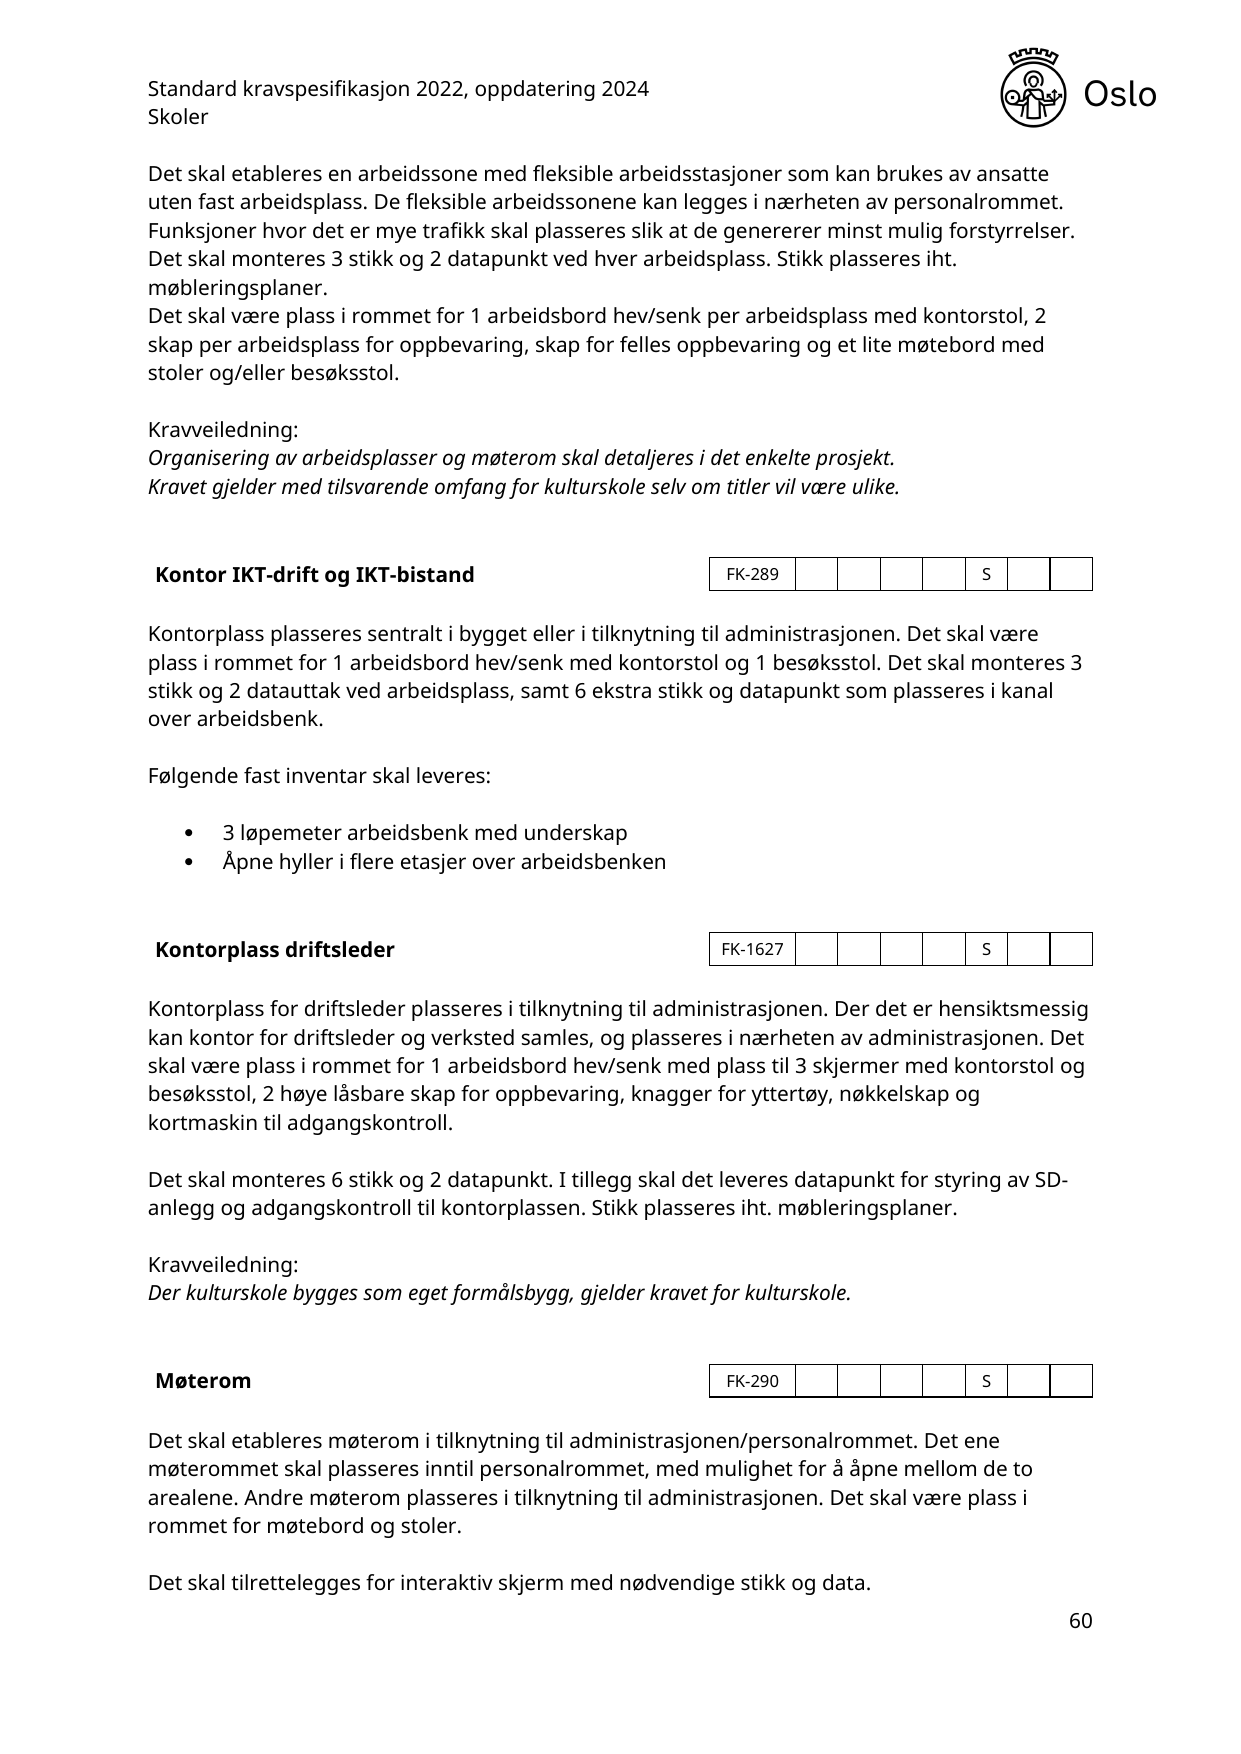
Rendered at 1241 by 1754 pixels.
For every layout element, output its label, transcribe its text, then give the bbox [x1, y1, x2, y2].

table_header [1051, 933, 1092, 965]
table_header [881, 558, 922, 590]
text Kontorplass plasseres sentralt i bygget eller i tilknytning til administrasjonen. Det skal være plass i rommet for 1 arbeidsbord hev/senk med kontorstol og 1 besøksstol. Det skal monteres 3 stikk og 2 datauttak ved arbeidsplass, samt 6 ekstra stikk og datapunkt som plasseres i kanal over arbeidsbenk. [148, 619, 1093, 733]
table_header [1008, 558, 1049, 590]
table_header [796, 933, 837, 965]
table_header [923, 933, 965, 965]
text Det skal etableres møterom i tilknytning til administrasjonen/personalrommet. Det ene møterommet skal plasseres inntil personalrommet, med mulighet for å åpne mellom de to arealene. Andre møterom plasseres i tilknytning til administrasjonen. Det skal være plass i rommet for møtebord og stoler. [148, 1426, 1093, 1540]
text Det skal monteres 3 stikk og 2 datapunkt ved hver arbeidsplass. Stikk plasseres iht. møbleringsplaner. [148, 244, 1093, 301]
table_header FK-1627 [710, 933, 795, 965]
table_header [923, 558, 965, 590]
text Organisering av arbeidsplasser og møterom skal detaljeres i det enkelte prosjekt. Kravet gjelder med tilsvarende omfang for kulturskole selv om titler vil være ulike. [148, 443, 1093, 500]
table_header S [966, 1365, 1007, 1396]
table_header [1008, 933, 1049, 965]
table_header Møterom [148, 1364, 709, 1396]
table_header [923, 1365, 965, 1396]
table_header [796, 558, 837, 590]
list 3 løpemeter arbeidsbenk med underskap [185, 818, 1093, 847]
text Det skal tilrettelegges for interaktiv skjerm med nødvendige stikk og data. [148, 1568, 1093, 1597]
text Det skal monteres 6 stikk og 2 datapunkt. I tillegg skal det leveres datapunkt for styring av SD-anlegg og adgangskontroll til kontorplassen. Stikk plasseres iht. møbleringsplaner. [148, 1165, 1093, 1222]
table_header [881, 933, 922, 965]
text Kontorplass for driftsleder plasseres i tilknytning til administrasjonen. Der det er hensiktsmessig kan kontor for driftsleder og verksted samles, og plasseres i nærheten av administrasjonen. Det skal være plass i rommet for 1 arbeidsbord hev/senk med plass til 3 skjermer med kontorstol og besøksstol, 2 høye låsbare skap for oppbevaring, knagger for yttertøy, nøkkelskap og kortmaskin til adgangskontroll. [148, 994, 1093, 1136]
table_header [881, 1365, 922, 1396]
table_header S [966, 558, 1007, 590]
table_header FK-289 [710, 558, 795, 590]
table_header [1051, 558, 1092, 590]
text Det skal være plass i rommet for 1 arbeidsbord hev/senk per arbeidsplass med kontorstol, 2 skap per arbeidsplass for oppbevaring, skap for felles oppbevaring og et lite møtebord med stoler og/eller besøksstol. [148, 301, 1093, 387]
text Kravveiledning: [148, 415, 1093, 443]
table_header [1051, 1365, 1092, 1396]
table_header [1008, 1365, 1049, 1396]
text Følgende fast inventar skal leveres: [148, 761, 1093, 790]
table_header [838, 1365, 880, 1396]
table_header Kontorplass driftsleder [148, 932, 709, 965]
text Der kulturskole bygges som eget formålsbygg, gjelder kravet for kulturskole. [148, 1278, 1093, 1307]
table_header FK-290 [710, 1365, 795, 1396]
text Det skal etableres en arbeidssone med fleksible arbeidsstasjoner som kan brukes av ansatte uten fast arbeidsplass. De fleksible arbeidssonene kan legges i nærheten av personalrommet. Funksjoner hvor det er mye trafikk skal plasseres slik at de genererer minst mulig forstyrrelser. [148, 159, 1093, 244]
text Kravveiledning: [148, 1250, 1093, 1278]
table_header [838, 558, 880, 590]
table_header [838, 933, 880, 965]
list Åpne hyller i flere etasjer over arbeidsbenken [185, 847, 1093, 875]
table_header [796, 1365, 837, 1396]
table_header Kontor IKT-drift og IKT-bistand [148, 557, 709, 590]
table_header S [966, 933, 1007, 965]
